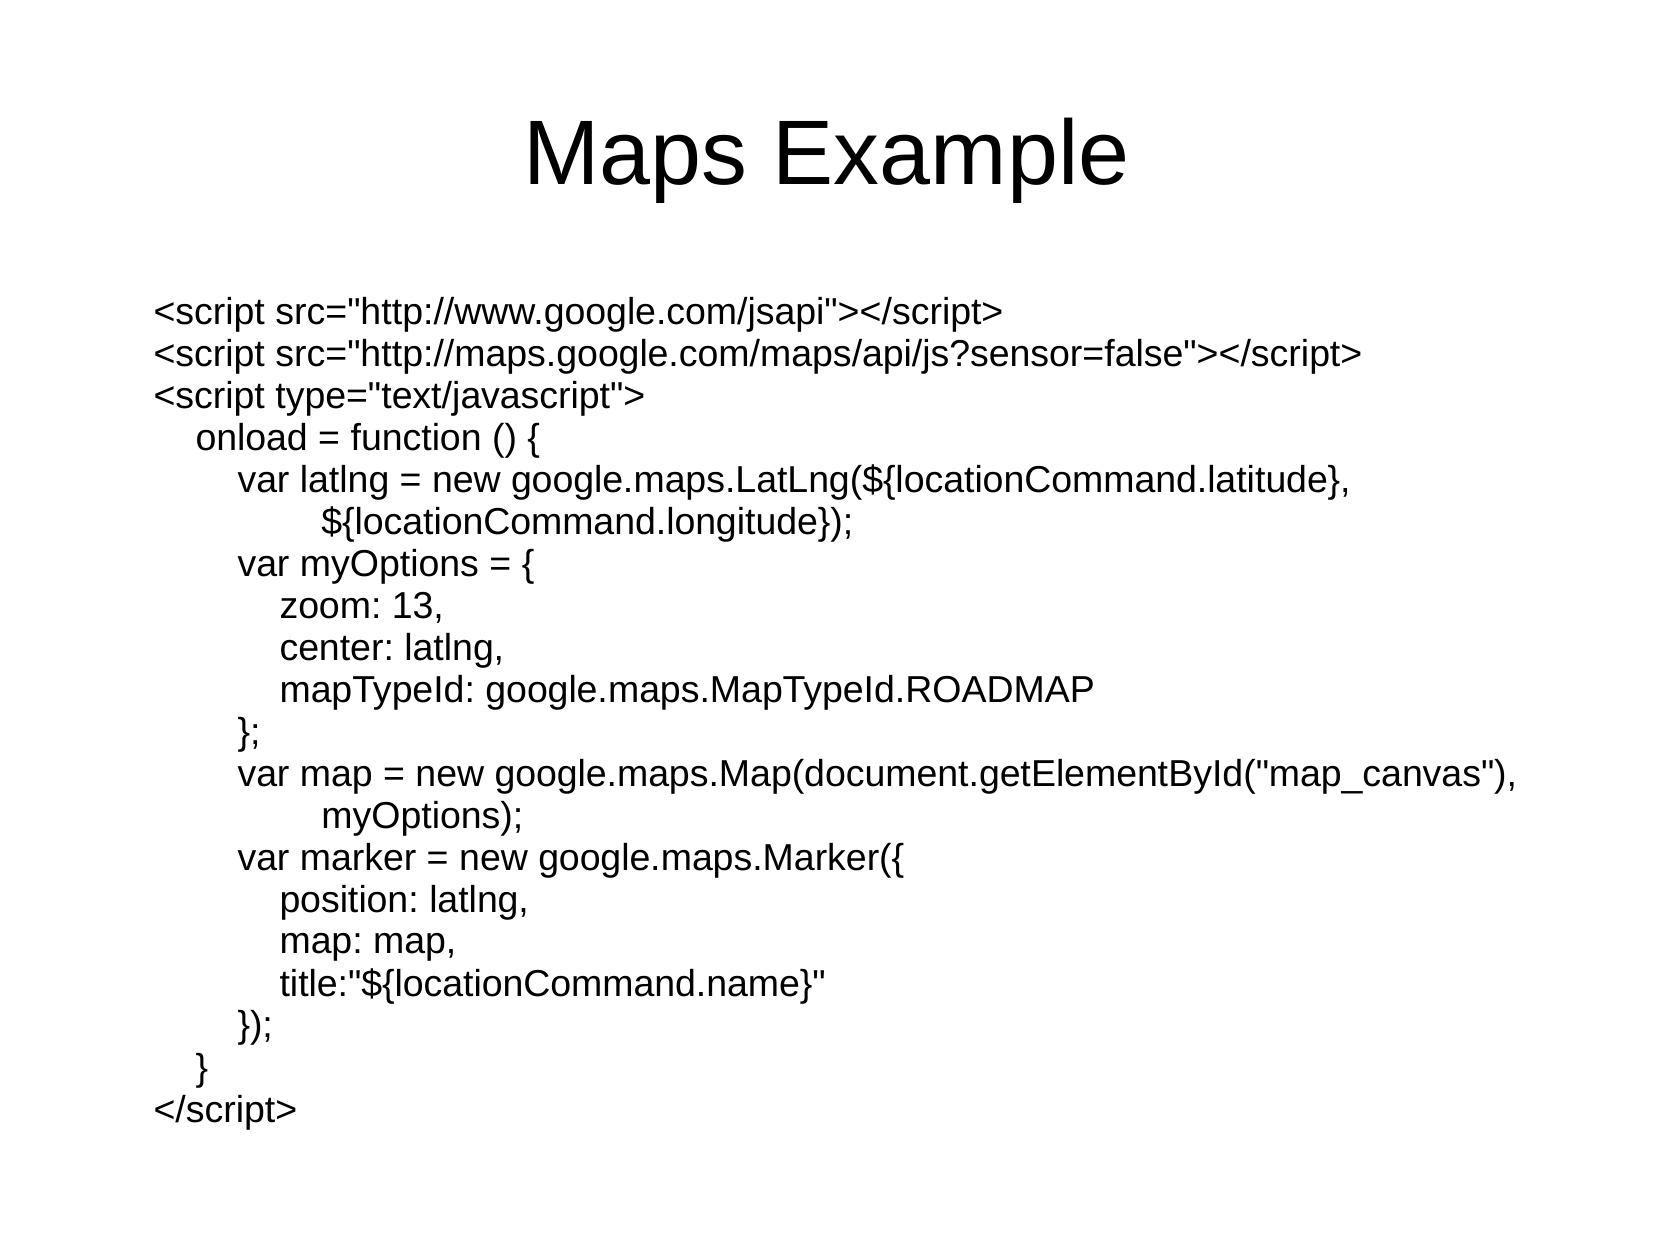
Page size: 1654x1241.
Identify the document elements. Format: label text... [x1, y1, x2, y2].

title Maps Example [82, 56, 1571, 250]
list <script src="http://www.google.com/jsapi"></script> <script src="http://maps.google.com/maps/api/js?sensor=false"></script> <script type="text/javascript"> onload = function () { var latlng = new google.maps.LatLng(${locationCommand.latitude}, ${locationCommand.longitude}); var myOptions = { zoom: 13, center: latlng, mapTypeId: google.maps.MapTypeId.ROADMAP }; var map = new google.maps.Map(document.getElementById("map_canvas"), myOptions); var marker = new google.maps.Marker({ position: latlng, map: map, title:"${locationCommand.name}" }); } </script> [82, 290, 1571, 1131]
